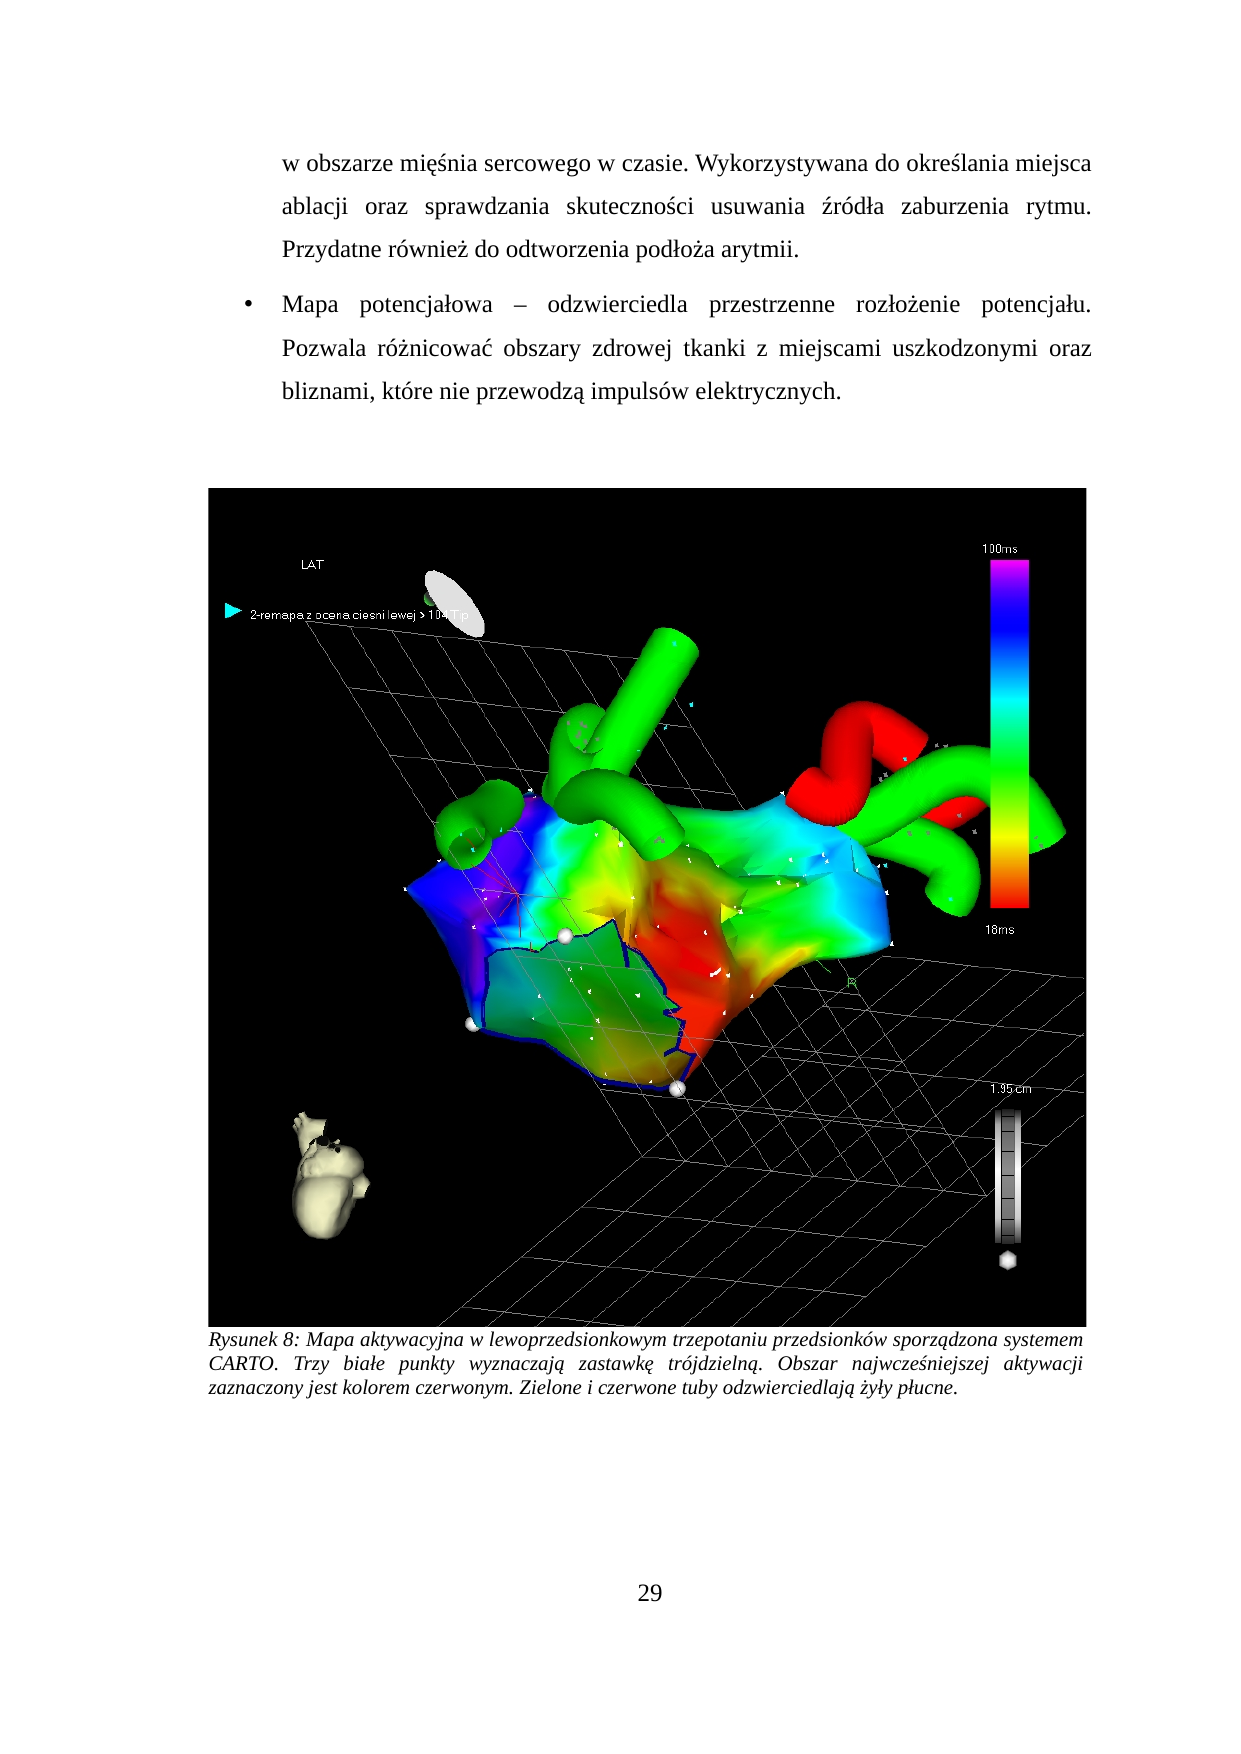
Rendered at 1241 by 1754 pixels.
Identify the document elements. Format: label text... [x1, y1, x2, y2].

list Rysunek 8: Mapa aktywacyjna w lewoprzedsionkowym trzepotaniu przedsionków sporządzona systemem CARTO. Trzy białe punkty wyznaczają zastawkę trójdzielną. Obszar najwcześniejszej aktywacji zaznaczony jest kolorem czerwonym. Zielone i czerwone tuby odzwierciedlają żyły płucne. [208, 1327, 1086, 1399]
picture [208, 488, 1087, 1327]
list Mapa potencjałowa – odzwierciedla przestrzenne rozłożenie potencjału. Pozwala różnicować obszary zdrowej tkanki z miejscami uszkodzonymi oraz bliznami, które nie przewodzą impulsów elektrycznych. [244, 289, 1093, 404]
list w obszarze mięśnia sercowego w czasie. Wykorzystywana do określania miejsca ablacji oraz sprawdzania skuteczności usuwania źródła zaburzenia rytmu. Przydatne również do odtworzenia podłoża arytmii. [244, 148, 1093, 263]
